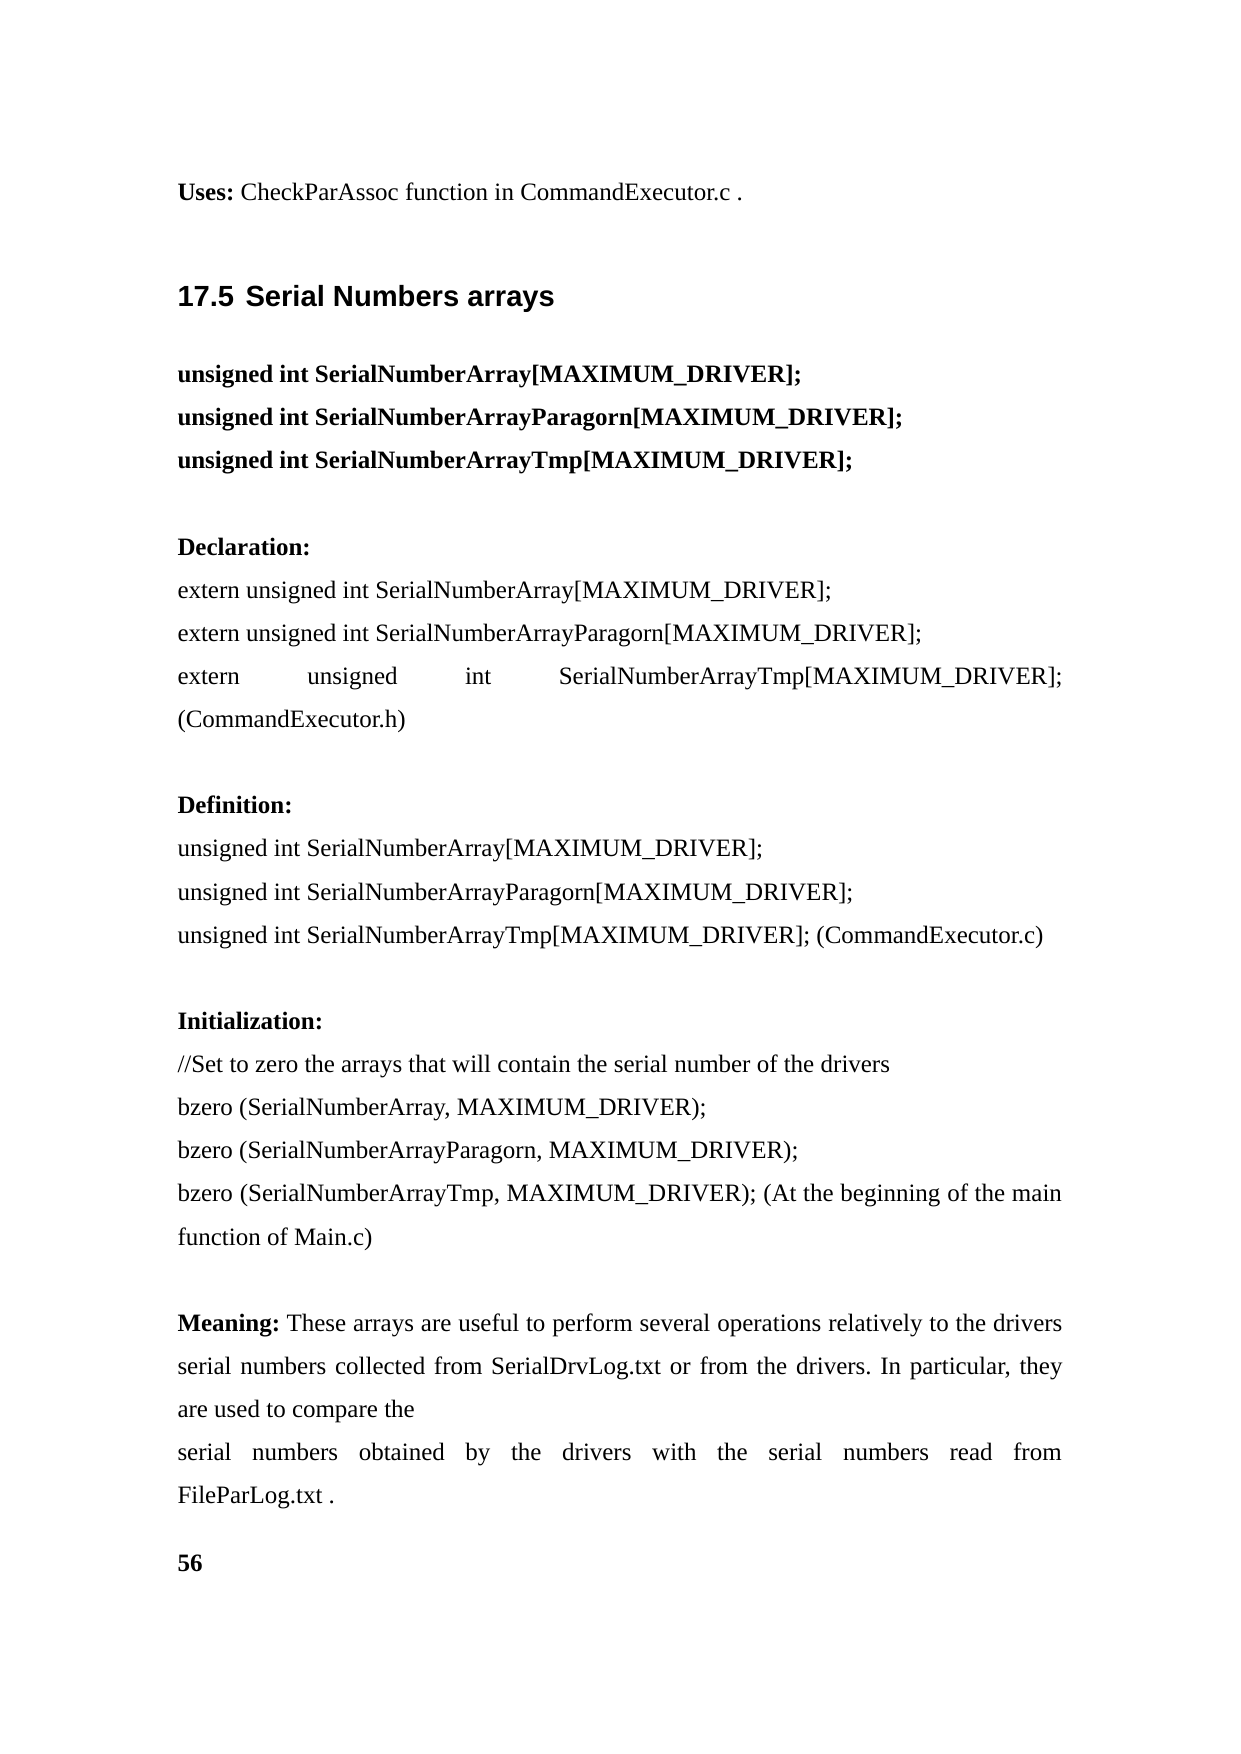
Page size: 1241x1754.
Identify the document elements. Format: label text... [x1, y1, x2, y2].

text unsigned int SerialNumberArray[MAXIMUM_DRIVER]; [177, 359, 1063, 388]
text serial numbers obtained by the drivers with the serial numbers read from FileParLog.txt . [177, 1437, 1063, 1509]
text Definition: [177, 790, 1063, 819]
text bzero (SerialNumberArrayTmp, MAXIMUM_DRIVER); (At the beginning of the main function of Main.c) [177, 1178, 1063, 1250]
text unsigned int SerialNumberArrayTmp[MAXIMUM_DRIVER]; (CommandExecutor.c) [177, 920, 1063, 948]
text unsigned int SerialNumberArrayParagorn[MAXIMUM_DRIVER]; [177, 877, 1063, 905]
text unsigned int SerialNumberArrayTmp[MAXIMUM_DRIVER]; [177, 445, 1063, 474]
subtitle Serial Numbers arrays [177, 279, 1063, 313]
text extern unsigned int SerialNumberArrayTmp[MAXIMUM_DRIVER]; (CommandExecutor.h) [177, 661, 1063, 733]
text Uses: CheckParAssoc function in CommandExecutor.c . [177, 177, 1063, 206]
text //Set to zero the arrays that will contain the serial number of the drivers [177, 1049, 1063, 1078]
text extern unsigned int SerialNumberArray[MAXIMUM_DRIVER]; [177, 575, 1063, 603]
text Declaration: [177, 532, 1063, 560]
text bzero (SerialNumberArrayParagorn, MAXIMUM_DRIVER); [177, 1135, 1063, 1164]
text bzero (SerialNumberArray, MAXIMUM_DRIVER); [177, 1092, 1063, 1121]
text Meaning: These arrays are useful to perform several operations relatively to the drivers serial numbers collected from SerialDrvLog.txt or from the drivers. In particular, they are used to compare the [177, 1308, 1063, 1423]
text extern unsigned int SerialNumberArrayParagorn[MAXIMUM_DRIVER]; [177, 618, 1063, 647]
text unsigned int SerialNumberArrayParagorn[MAXIMUM_DRIVER]; [177, 402, 1063, 431]
text unsigned int SerialNumberArray[MAXIMUM_DRIVER]; [177, 833, 1063, 862]
text Initialization: [177, 1006, 1063, 1035]
